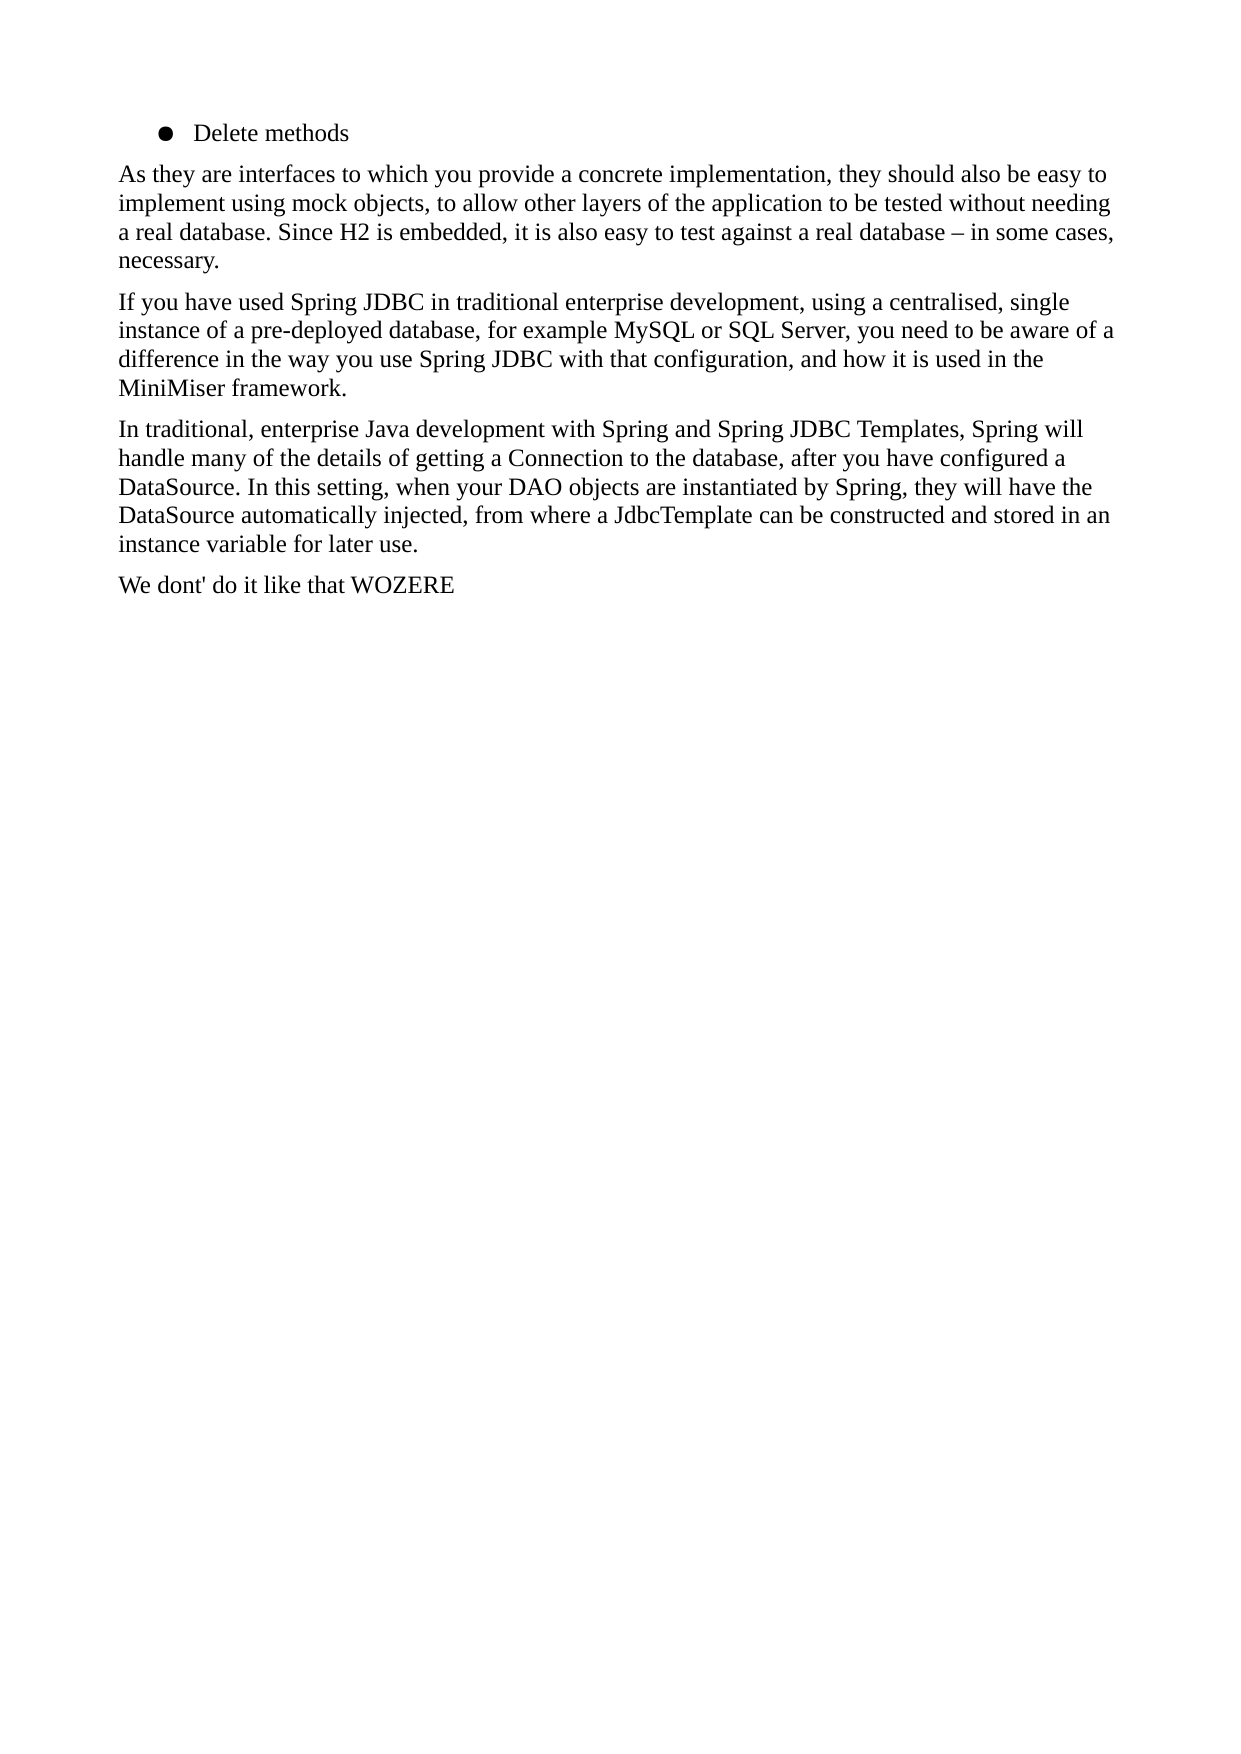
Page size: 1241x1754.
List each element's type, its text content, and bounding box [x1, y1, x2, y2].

text We dont' do it like that WOZERE [118, 571, 1122, 599]
text As they are interfaces to which you provide a concrete implementation, they should also be easy to implement using mock objects, to allow other layers of the application to be tested without needing a real database. Since H2 is embedded, it is also easy to test against a real database – in some cases, necessary. [118, 159, 1122, 274]
text If you have used Spring JDBC in traditional enterprise development, using a centralised, single instance of a pre-deployed database, for example MySQL or SQL Server, you need to be aware of a difference in the way you use Spring JDBC with that configuration, and how it is used in the MiniMiser framework. [118, 287, 1122, 402]
text In traditional, enterprise Java development with Spring and Spring JDBC Templates, Spring will handle many of the details of getting a Connection to the database, after you have configured a DataSource. In this setting, when your DAO objects are instantiated by Spring, they will have the DataSource automatically injected, from where a JdbcTemplate can be constructed and stored in an instance variable for later use. [118, 414, 1122, 558]
list Delete methods [156, 118, 1122, 147]
